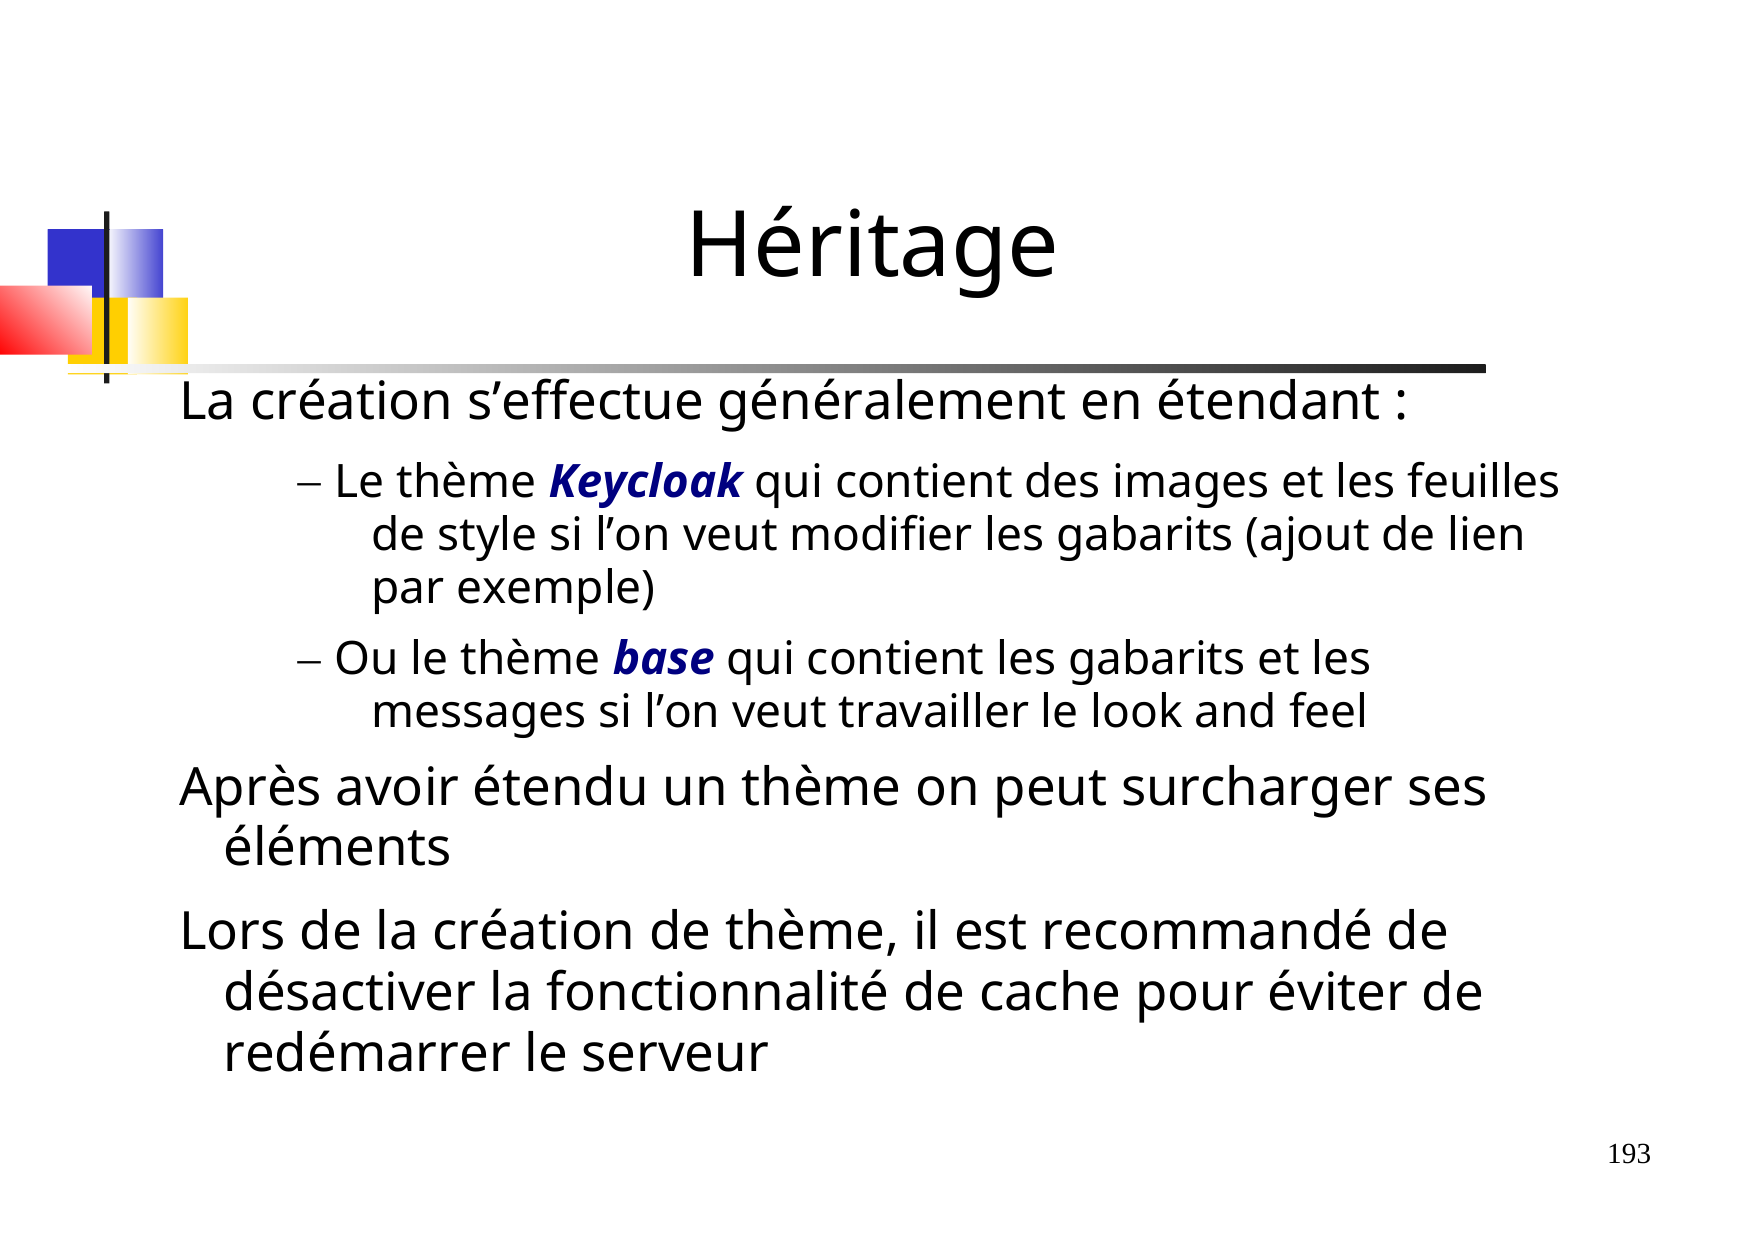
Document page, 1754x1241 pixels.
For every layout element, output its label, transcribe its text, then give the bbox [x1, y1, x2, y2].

title Héritage [179, 139, 1567, 351]
list La création s’effectue généralement en étendant : Le thème Keycloak qui contient des images et les feuilles de style si l’on veut modifier les gabarits (ajout de lien par exemple) Ou le thème base qui contient les gabarits et les messages si l’on veut travailler le look and feel Après avoir étendu un thème on peut surcharger ses éléments Lors de la création de thème, il est recommandé de désactiver la fonctionnalité de cache pour éviter de redémarrer le serveur [179, 371, 1567, 1091]
